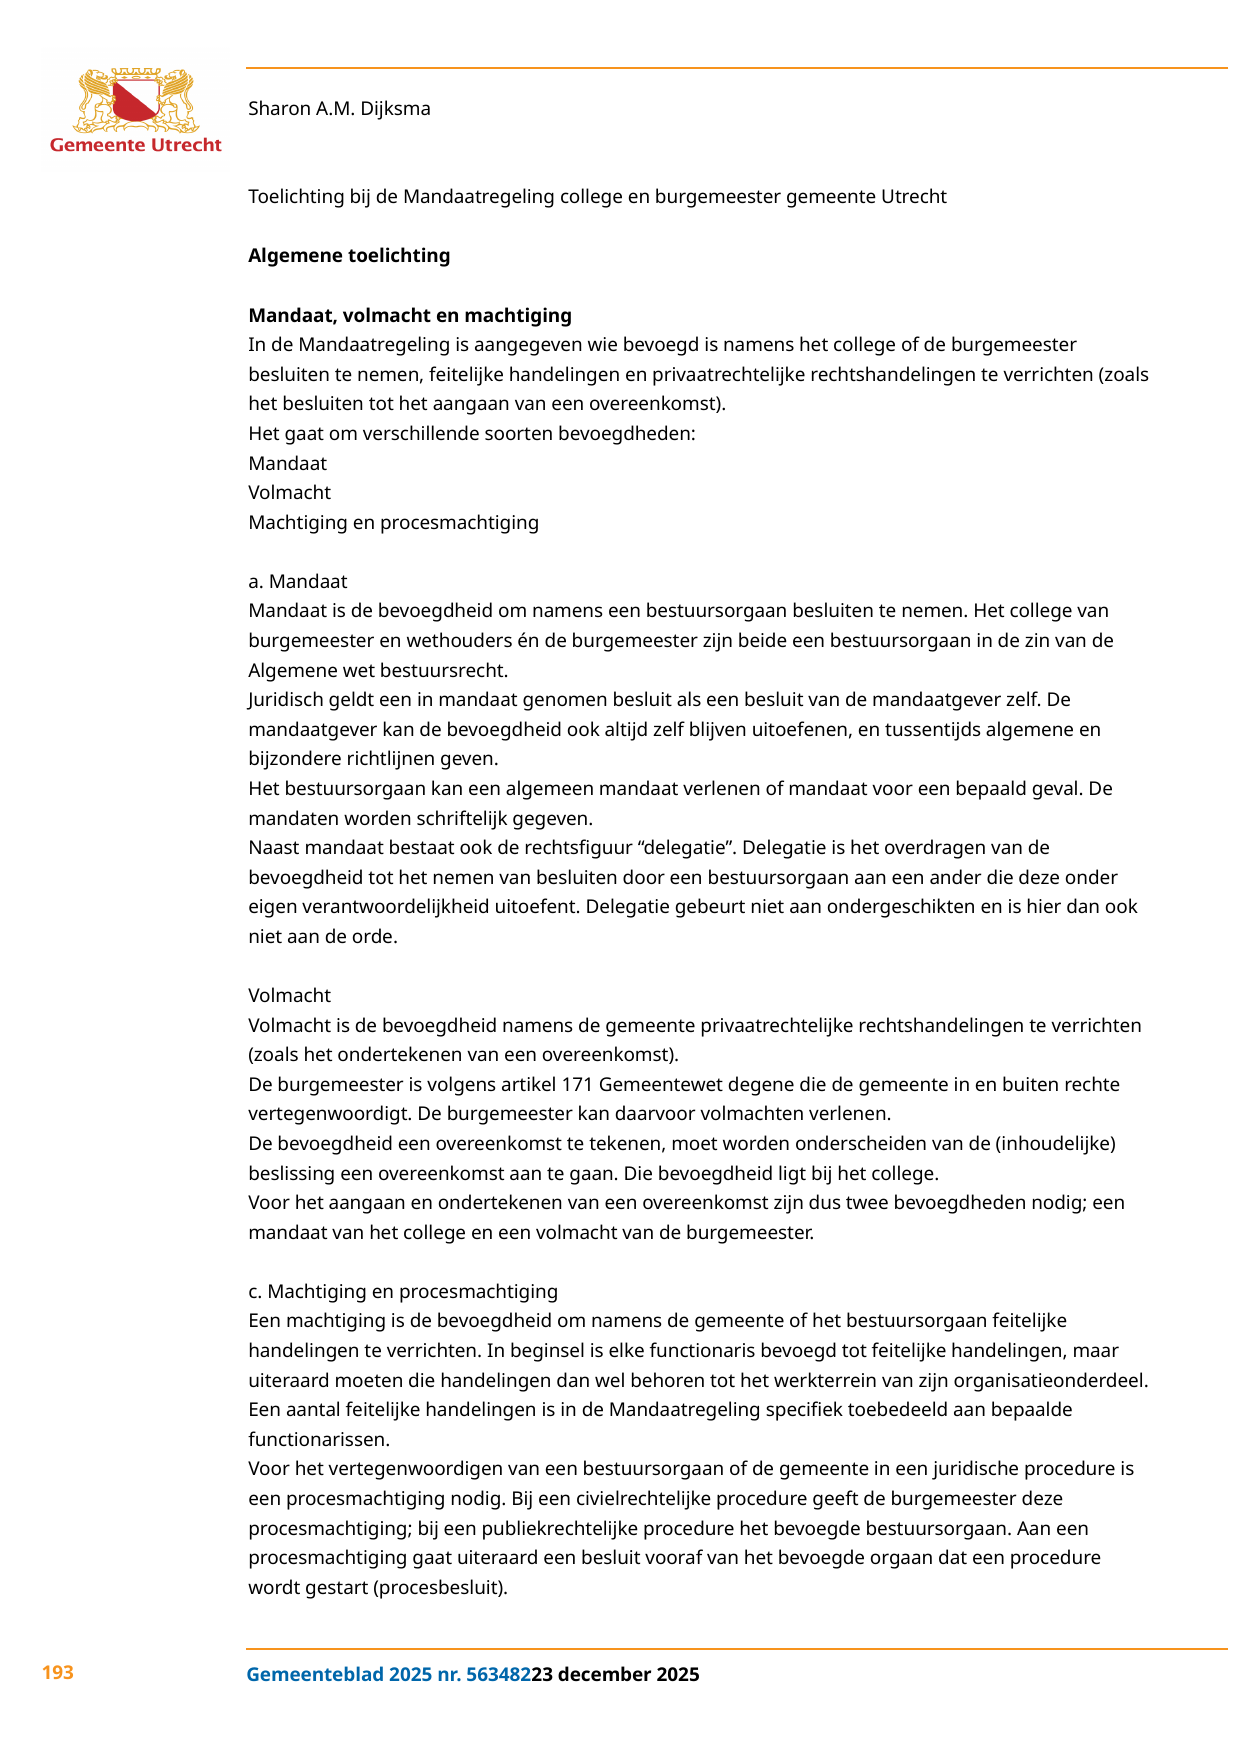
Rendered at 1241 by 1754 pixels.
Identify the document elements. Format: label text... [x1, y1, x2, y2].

text Machtiging en procesmachtiging [248, 509, 1152, 535]
text Juridisch geldt een in mandaat genomen besluit als een besluit van de mandaatgever zelf. De mandaatgever kan de bevoegdheid ook altijd zelf blijven uitoefenen, en tussentijds algemene en bijzondere richtlijnen geven. [248, 686, 1152, 771]
text Voor het vertegenwoordigen van een bestuursorgaan of de gemeente in een juridische procedure is een procesmachtiging nodig. Bij een civielrechtelijke procedure geeft de burgemeester deze procesmachtiging; bij een publiekrechtelijke procedure het bevoegde bestuursorgaan. Aan een procesmachtiging gaat uiteraard een besluit vooraf van het bevoegde orgaan dat een procedure wordt gestart (procesbesluit). [248, 1456, 1152, 1600]
text Algemene toelichting [248, 243, 1152, 268]
text Volmacht [248, 479, 1152, 505]
text Mandaat, volmacht en machtiging [248, 302, 1152, 328]
text Voor het aangaan en ondertekenen van een overeenkomst zijn dus twee bevoegdheden nodig; een mandaat van het college en een volmacht van de burgemeester. [248, 1189, 1152, 1245]
text Volmacht [248, 982, 1152, 1008]
text Sharon A.M. Dijksma [248, 95, 1152, 121]
text a. Mandaat [248, 568, 1152, 594]
text Een machtiging is de bevoegdheid om namens de gemeente of het bestuursorgaan feitelijke handelingen te verrichten. In beginsel is elke functionaris bevoegd tot feitelijke handelingen, maar uiteraard moeten die handelingen dan wel behoren tot het werkterrein van zijn organisatieonderdeel. Een aantal feitelijke handelingen is in de Mandaatregeling specifiek toebedeeld aan bepaalde functionarissen. [248, 1308, 1152, 1452]
text Het gaat om verschillende soorten bevoegdheden: [248, 420, 1152, 446]
text De burgemeester is volgens artikel 171 Gemeentewet degene die de gemeente in en buiten rechte vertegenwoordigt. De burgemeester kan daarvoor volmachten verlenen. [248, 1071, 1152, 1126]
text c. Machtiging en procesmachtiging [248, 1278, 1152, 1304]
text Het bestuursorgaan kan een algemeen mandaat verlenen of mandaat voor een bepaald geval. De mandaten worden schriftelijk gegeven. [248, 775, 1152, 831]
text Volmacht is de bevoegdheid namens de gemeente privaatrechtelijke rechtshandelingen te verrichten (zoals het ondertekenen van een overeenkomst). [248, 1012, 1152, 1067]
text Toelichting bij de Mandaatregeling college en burgemeester gemeente Utrecht [248, 183, 1152, 209]
text Mandaat [248, 450, 1152, 476]
text De bevoegdheid een overeenkomst te tekenen, moet worden onderscheiden van de (inhoudelijke) beslissing een overeenkomst aan te gaan. Die bevoegdheid ligt bij het college. [248, 1130, 1152, 1186]
picture [41, 47, 231, 172]
text Naast mandaat bestaat ook de rechtsfiguur “delegatie”. Delegatie is het overdragen van de bevoegdheid tot het nemen van besluiten door een bestuursorgaan aan een ander die deze onder eigen verantwoordelijkheid uitoefent. Delegatie gebeurt niet aan ondergeschikten en is hier dan ook niet aan de orde. [248, 834, 1152, 949]
text Mandaat is de bevoegdheid om namens een bestuursorgaan besluiten te nemen. Het college van burgemeester en wethouders én de burgemeester zijn beide een bestuursorgaan in de zin van de Algemene wet bestuursrecht. [248, 598, 1152, 683]
text In de Mandaatregeling is aangegeven wie bevoegd is namens het college of de burgemeester besluiten te nemen, feitelijke handelingen en privaatrechtelijke rechtshandelingen te verrichten (zoals het besluiten tot het aangaan van een overeenkomst). [248, 331, 1152, 416]
